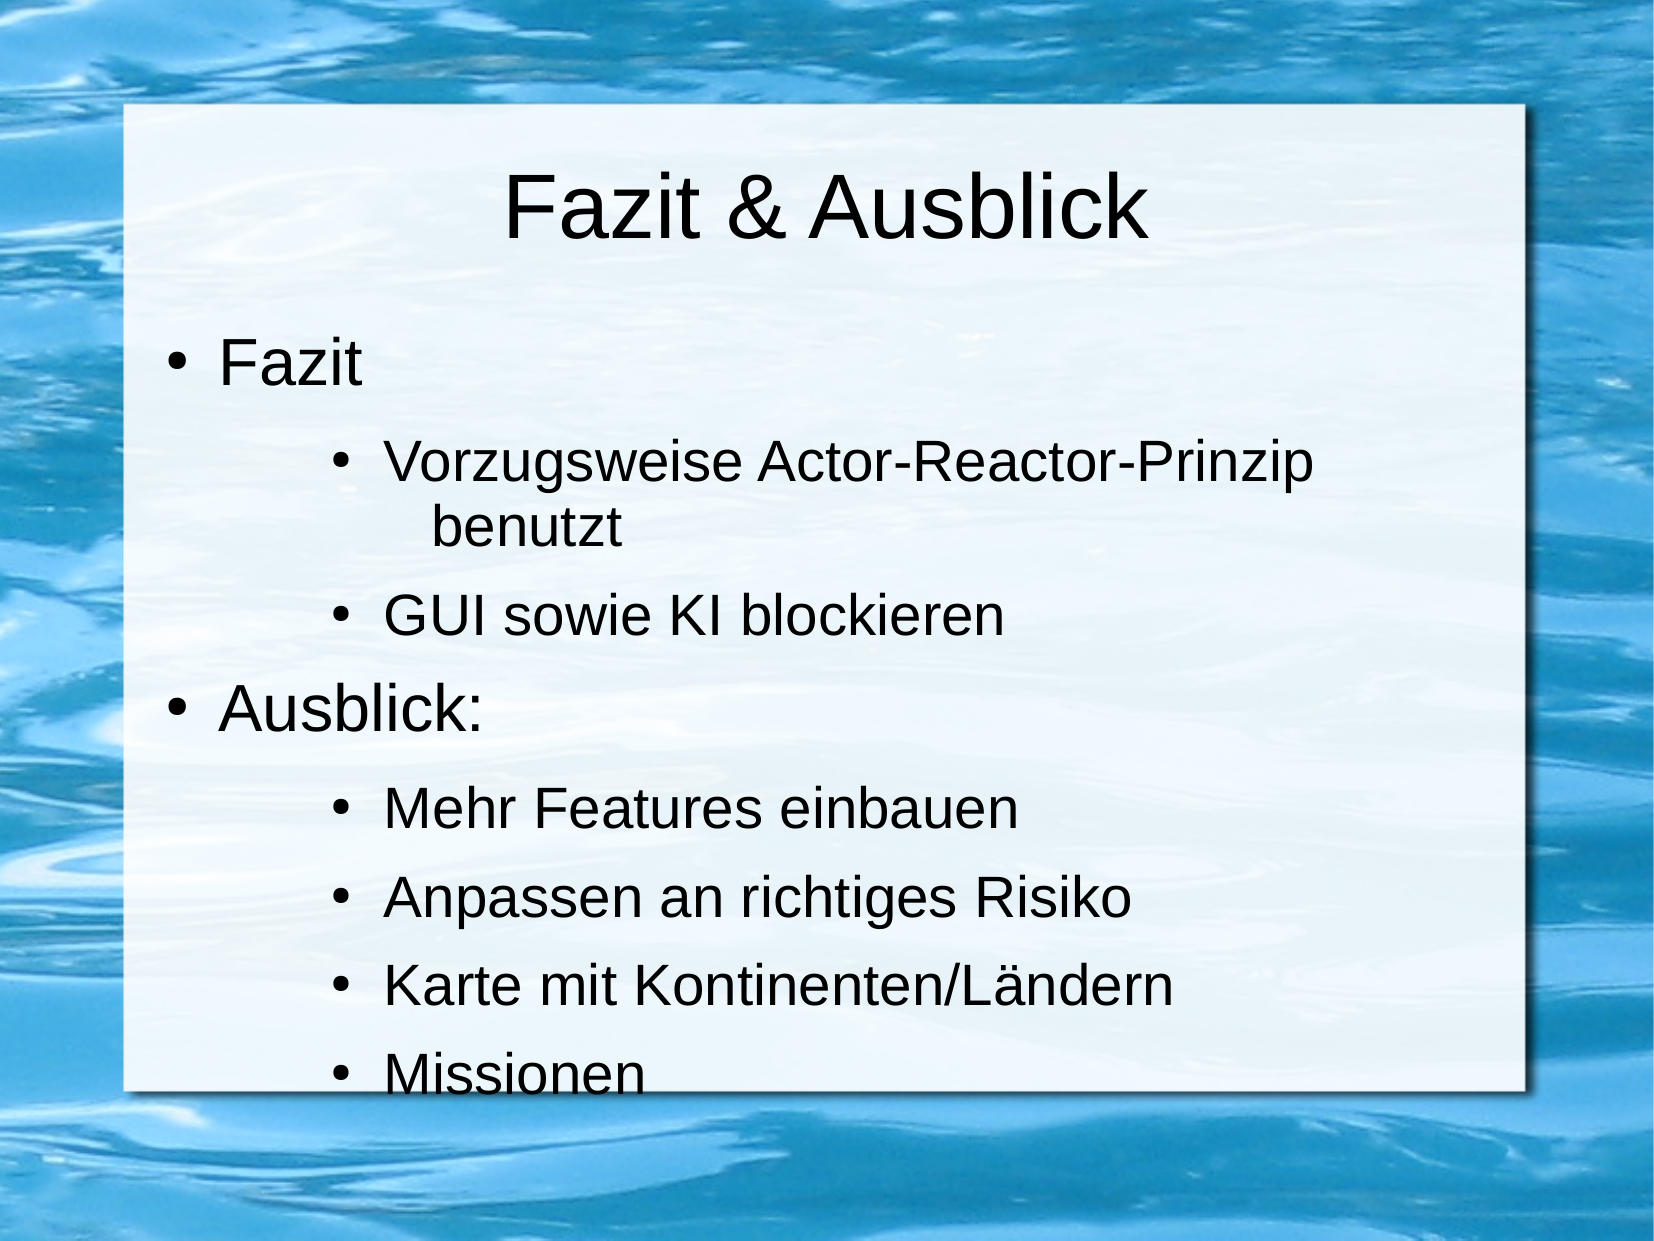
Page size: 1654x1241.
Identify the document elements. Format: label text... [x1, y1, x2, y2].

list Fazit Vorzugsweise Actor-Reactor-Prinzip benutzt GUI sowie KI blockieren Ausblick: Mehr Features einbauen Anpassen an richtiges Risiko Karte mit Kontinenten/Ländern Missionen [147, 324, 1506, 1106]
title Fazit & Ausblick [147, 118, 1506, 296]
picture [0, 0, 1654, 1241]
